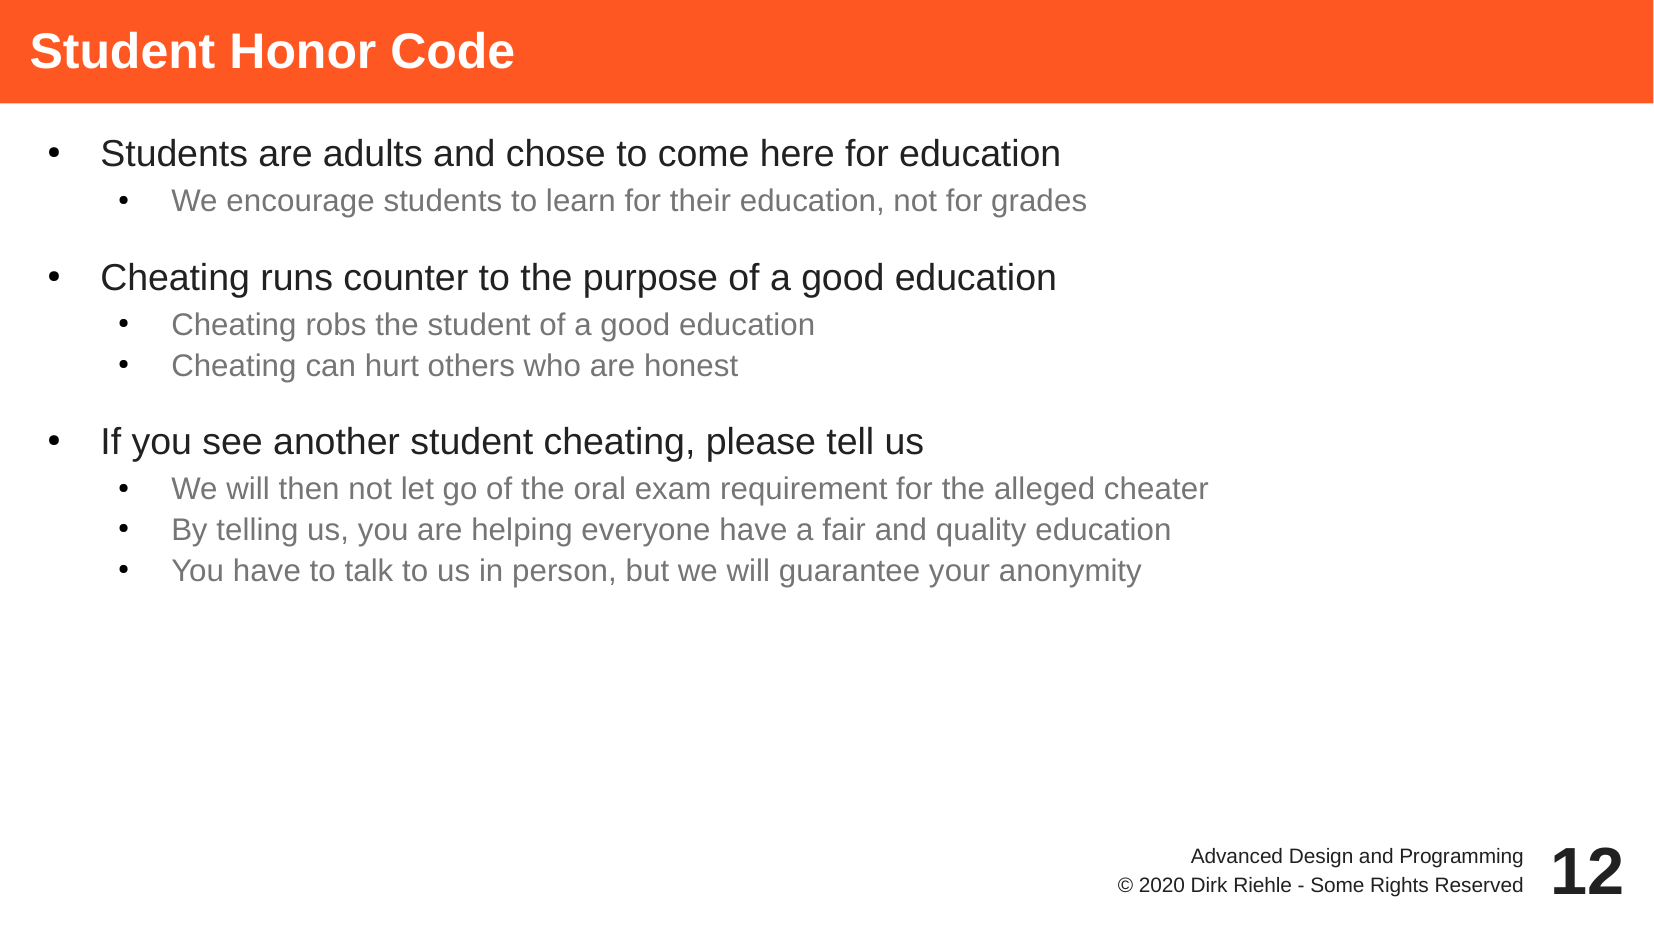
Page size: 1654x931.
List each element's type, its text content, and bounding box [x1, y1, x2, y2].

title Student Honor Code [0, 0, 1654, 104]
list Students are adults and chose to come here for education We encourage students to learn for their education, not for grades Cheating runs counter to the purpose of a good education Cheating robs the student of a good education Cheating can hurt others who are honest If you see another student cheating, please tell us We will then not let go of the oral exam requirement for the alleged cheater By telling us, you are helping everyone have a fair and quality education You have to talk to us in person, but we will guarantee your anonymity [29, 132, 1625, 813]
